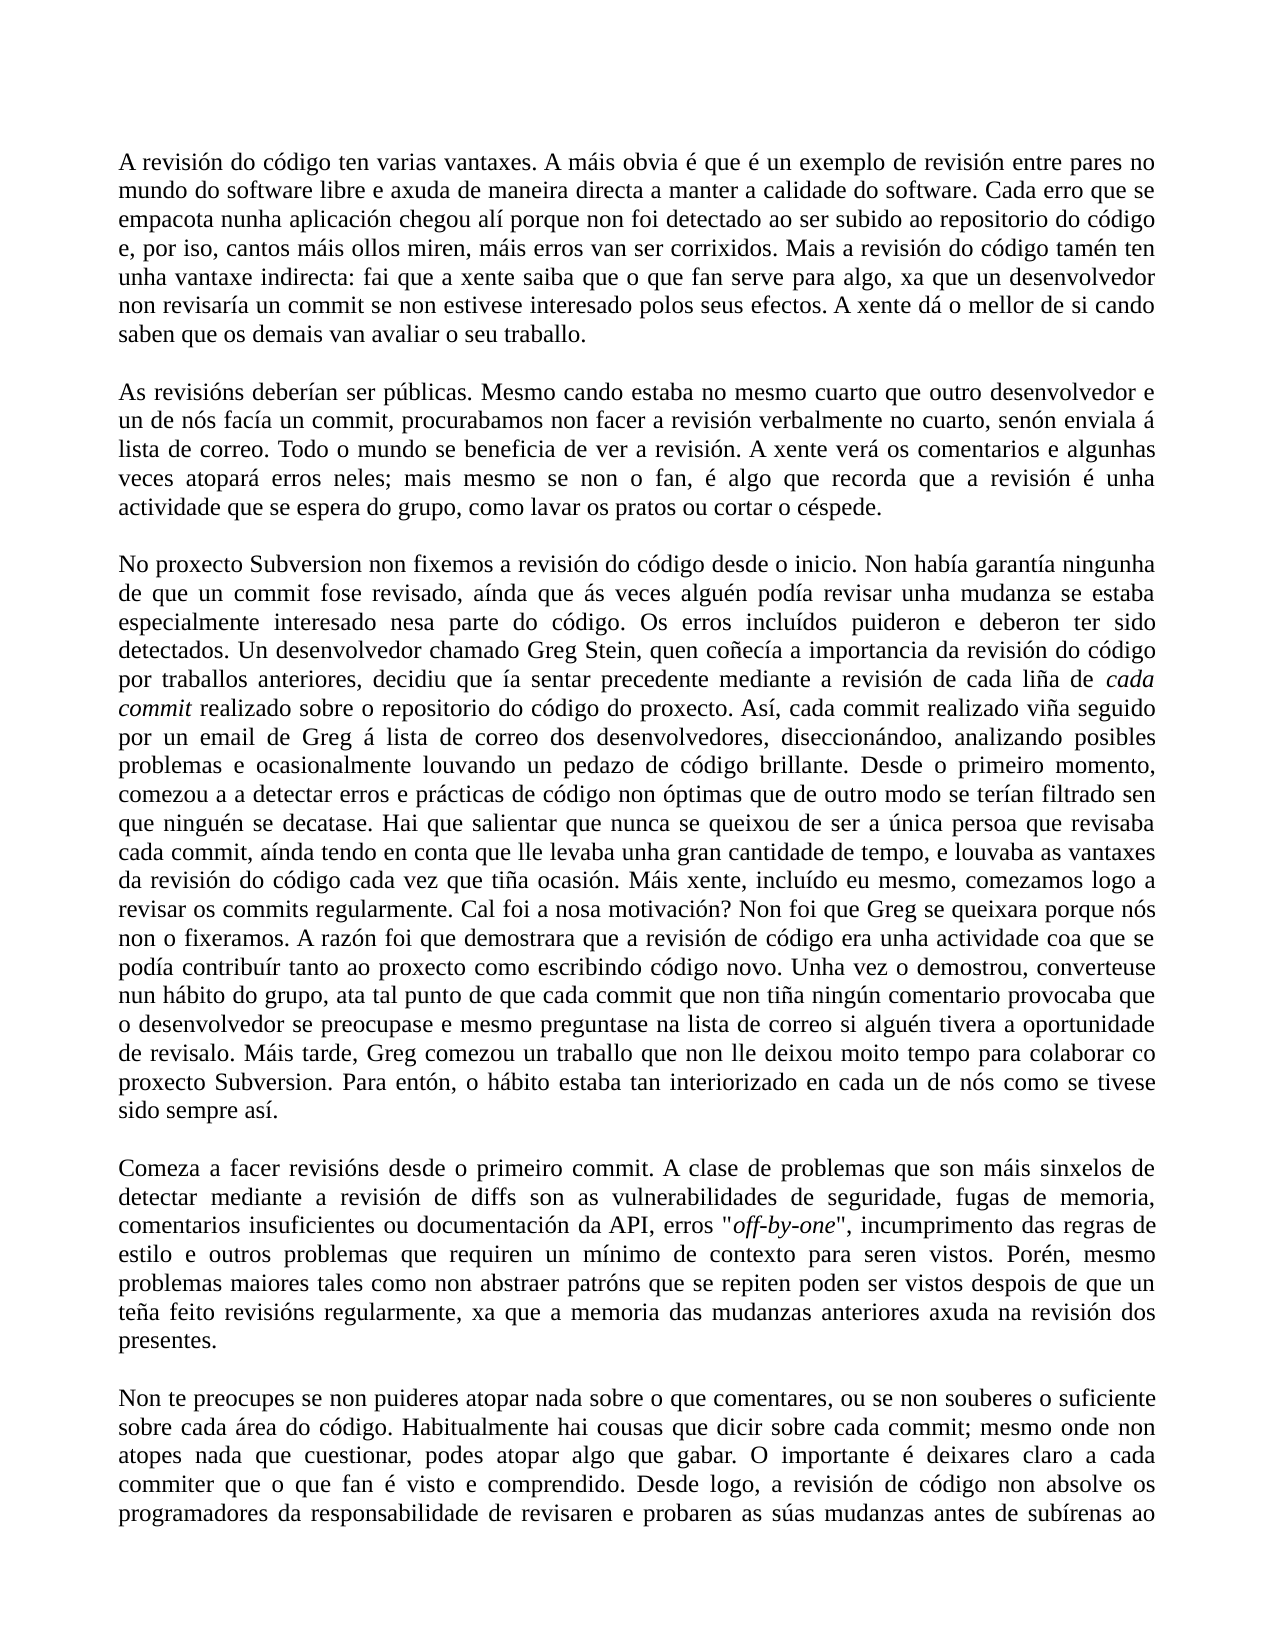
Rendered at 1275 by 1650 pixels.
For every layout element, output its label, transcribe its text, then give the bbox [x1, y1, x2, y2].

text As revisións deberían ser públicas. Mesmo cando estaba no mesmo cuarto que outro desenvolvedor e un de nós facía un commit, procurabamos non facer a revisión verbalmente no cuarto, senón enviala á lista de correo. Todo o mundo se beneficia de ver a revisión. A xente verá os comentarios e algunhas veces atopará erros neles; mais mesmo se non o fan, é algo que recorda que a revisión é unha actividade que se espera do grupo, como lavar os pratos ou cortar o céspede. [118, 377, 1157, 521]
text No proxecto Subversion non fixemos a revisión do código desde o inicio. Non había garantía ningunha de que un commit fose revisado, aínda que ás veces alguén podía revisar unha mudanza se estaba especialmente interesado nesa parte do código. Os erros incluídos puideron e deberon ter sido detectados. Un desenvolvedor chamado Greg Stein, quen coñecía a importancia da revisión do código por traballos anteriores, decidiu que ía sentar precedente mediante a revisión de cada liña de cada commit realizado sobre o repositorio do código do proxecto. Así, cada commit realizado viña seguido por un email de Greg á lista de correo dos desenvolvedores, diseccionándoo, analizando posibles problemas e ocasionalmente louvando un pedazo de código brillante. Desde o primeiro momento, comezou a a detectar erros e prácticas de código non óptimas que de outro modo se terían filtrado sen que ninguén se decatase. Hai que salientar que nunca se queixou de ser a única persoa que revisaba cada commit, aínda tendo en conta que lle levaba unha gran cantidade de tempo, e louvaba as vantaxes da revisión do código cada vez que tiña ocasión. Máis xente, incluído eu mesmo, comezamos logo a revisar os commits regularmente. Cal foi a nosa motivación? Non foi que Greg se queixara porque nós non o fixeramos. A razón foi que demostrara que a revisión de código era unha actividade coa que se podía contribuír tanto ao proxecto como escribindo código novo. Unha vez o demostrou, converteuse nun hábito do grupo, ata tal punto de que cada commit que non tiña ningún comentario provocaba que o desenvolvedor se preocupase e mesmo preguntase na lista de correo si alguén tivera a oportunidade de revisalo. Máis tarde, Greg comezou un traballo que non lle deixou moito tempo para colaborar co proxecto Subversion. Para entón, o hábito estaba tan interiorizado en cada un de nós como se tivese sido sempre así. [118, 549, 1157, 1124]
text Comeza a facer revisións desde o primeiro commit. A clase de problemas que son máis sinxelos de detectar mediante a revisión de diffs son as vulnerabilidades de seguridade, fugas de memoria, comentarios insuficientes ou documentación da API, erros "off-by-one", incumprimento das regras de estilo e outros problemas que requiren un mínimo de contexto para seren vistos. Porén, mesmo problemas maiores tales como non abstraer patróns que se repiten poden ser vistos despois de que un teña feito revisións regularmente, xa que a memoria das mudanzas anteriores axuda na revisión dos presentes. [118, 1153, 1157, 1354]
text Non te preocupes se non puideres atopar nada sobre o que comentares, ou se non souberes o suficiente sobre cada área do código. Habitualmente hai cousas que dicir sobre cada commit; mesmo onde non atopes nada que cuestionar, podes atopar algo que gabar. O importante é deixares claro a cada commiter que o que fan é visto e comprendido. Desde logo, a revisión de código non absolve os programadores da responsabilidade de revisaren e probaren as súas mudanzas antes de subírenas ao [118, 1383, 1157, 1527]
text A revisión do código ten varias vantaxes. A máis obvia é que é un exemplo de revisión entre pares no mundo do software libre e axuda de maneira directa a manter a calidade do software. Cada erro que se empacota nunha aplicación chegou alí porque non foi detectado ao ser subido ao repositorio do código e, por iso, cantos máis ollos miren, máis erros van ser corrixidos. Mais a revisión do código tamén ten unha vantaxe indirecta: fai que a xente saiba que o que fan serve para algo, xa que un desenvolvedor non revisaría un commit se non estivese interesado polos seus efectos. A xente dá o mellor de si cando saben que os demais van avaliar o seu traballo. [118, 147, 1157, 348]
